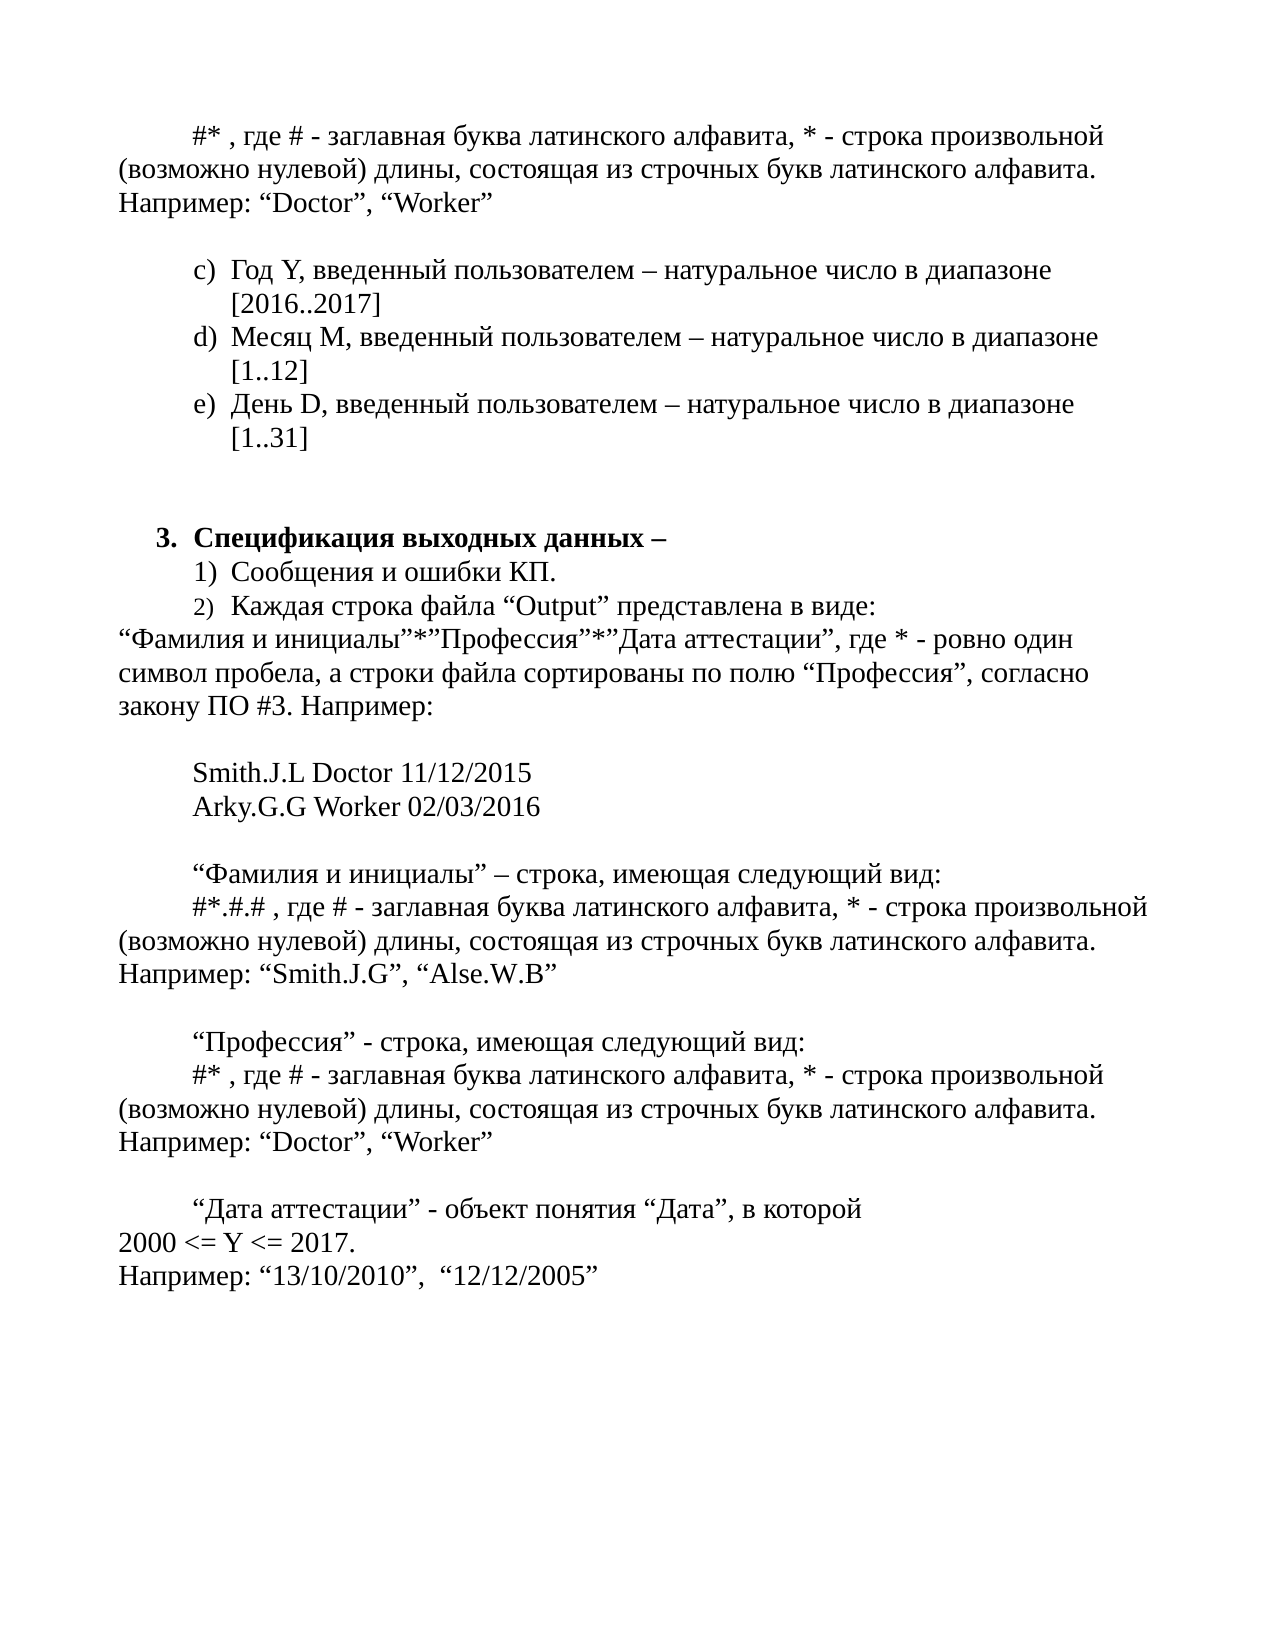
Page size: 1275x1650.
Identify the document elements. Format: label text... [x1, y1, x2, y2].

text Например: “Smith.J.G”, “Alse.W.B” [118, 957, 1157, 990]
text Например: “13/10/2010”, “12/12/2005” [118, 1258, 1157, 1292]
text #* , где # - заглавная буква латинского алфавита, * - строка произвольной (возможно нулевой) длины, состоящая из строчных букв латинского алфавита. [118, 1057, 1157, 1124]
list Месяц M, введенный пользователем – натуральное число в диапазоне [1..12] [193, 319, 1157, 386]
list Год Y, введенный пользователем – натуральное число в диапазоне [2016..2017] [193, 252, 1157, 319]
text #*.#.# , где # - заглавная буква латинского алфавита, * - строка произвольной (возможно нулевой) длины, состоящая из строчных букв латинского алфавита. [118, 889, 1157, 957]
text “Дата аттестации” - объект понятия “Дата”, в которой [118, 1191, 1157, 1225]
text “Фамилия и инициалы”*”Профессия”*”Дата аттестации”, где * - ровно один символ пробела, а строки файла сортированы по полю “Профессия”, согласно закону ПО #3. Например: [118, 621, 1157, 722]
text “Фамилия и инициалы” – строка, имеющая следующий вид: [118, 856, 1157, 889]
list Каждая строка файла “Output” представлена в виде: [193, 588, 1157, 621]
text Arky.G.G Worker 02/03/2016 [118, 789, 1157, 822]
list День D, введенный пользователем – натуральное число в диапазоне [1..31] [193, 386, 1157, 453]
text #* , где # - заглавная буква латинского алфавита, * - строка произвольной (возможно нулевой) длины, состоящая из строчных букв латинского алфавита. [118, 118, 1157, 185]
text Smith.J.L Doctor 11/12/2015 [118, 755, 1157, 789]
text Например: “Doctor”, “Worker” [118, 1124, 1157, 1158]
text “Профессия” - строка, имеющая следующий вид: [118, 1024, 1157, 1057]
text 2000 <= Y <= 2017. [118, 1225, 1157, 1258]
list Спецификация выходных данных – [156, 521, 1157, 554]
text Например: “Doctor”, “Worker” [118, 185, 1157, 219]
list Сообщения и ошибки КП. [193, 554, 1157, 588]
